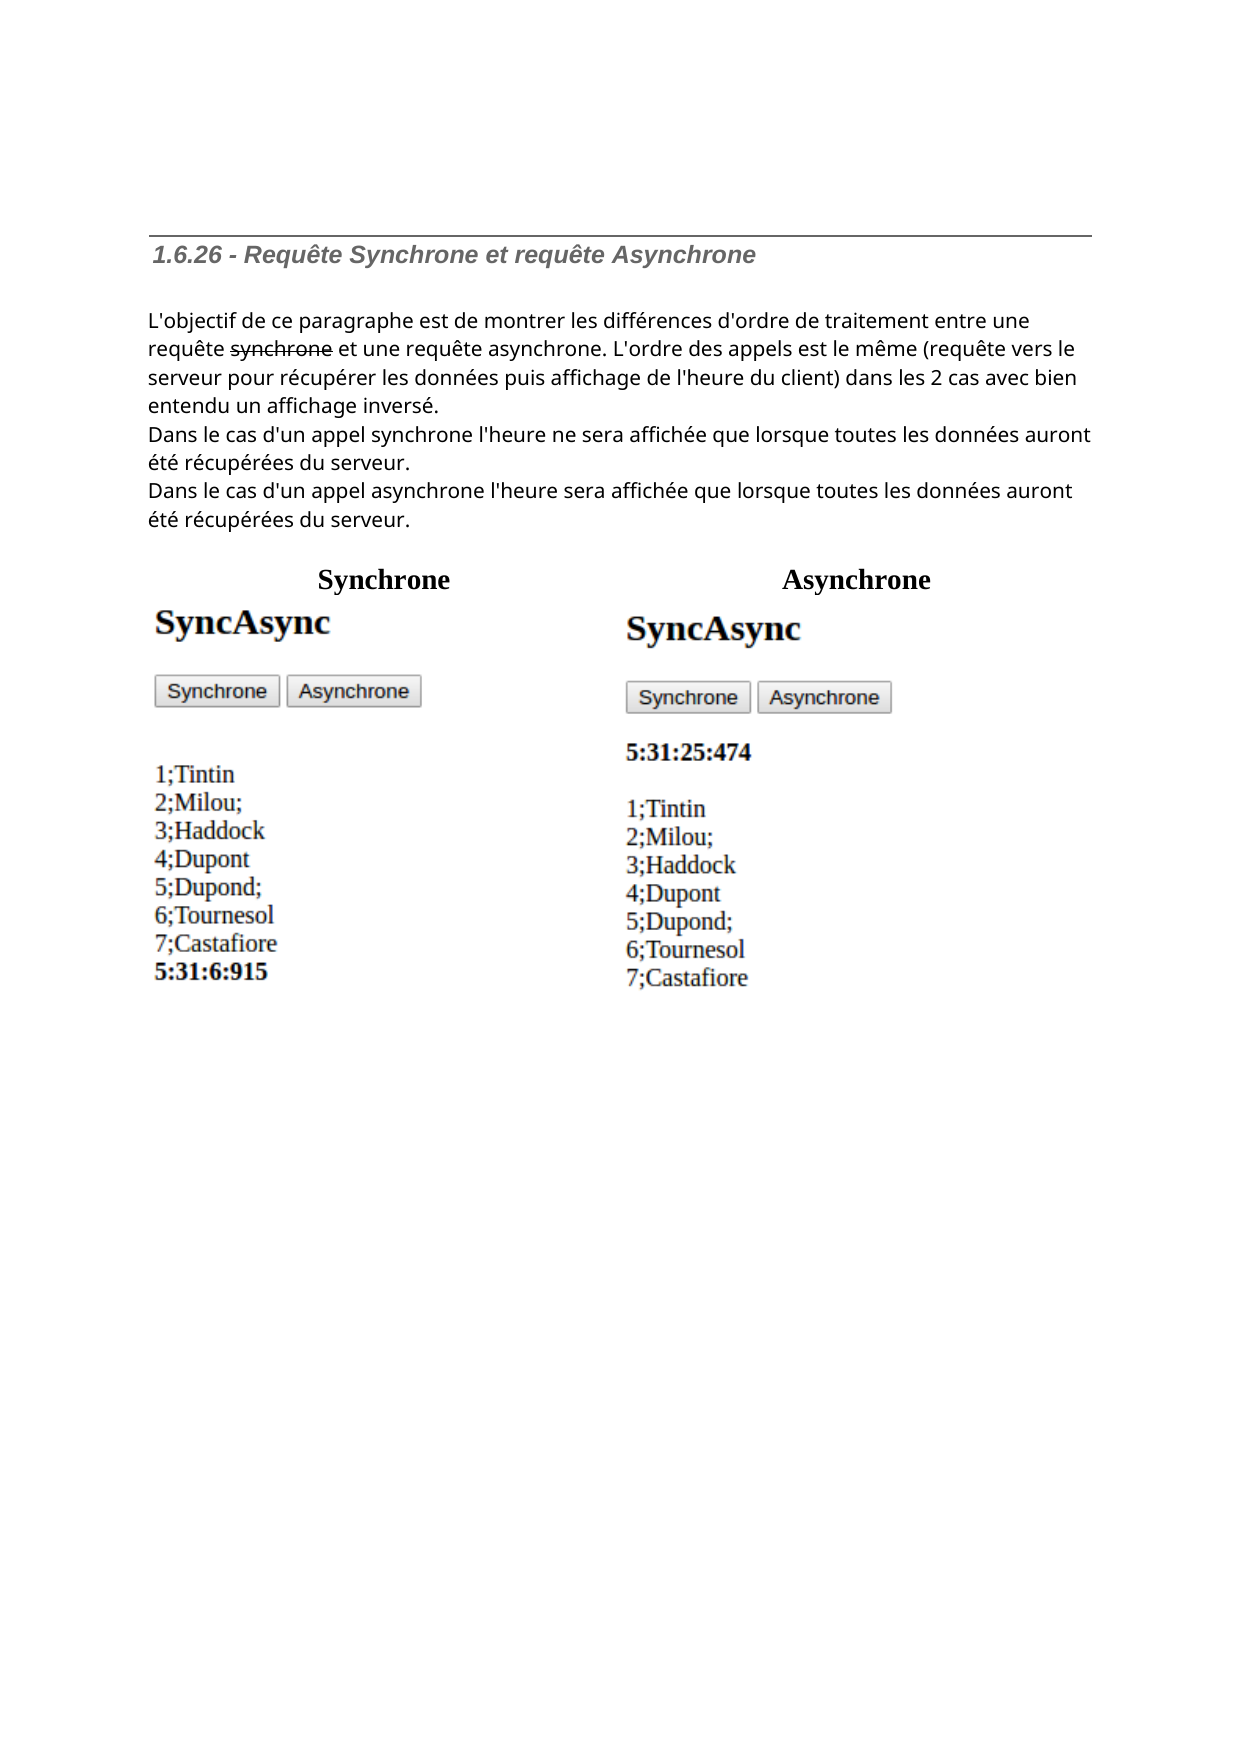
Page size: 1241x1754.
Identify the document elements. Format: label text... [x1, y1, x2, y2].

table_cell [900, 596, 1092, 1002]
text Dans le cas d'un appel asynchrone l'heure sera affichée que lorsque toutes les données auront été récupérées du serveur. [148, 477, 1092, 533]
table_header Synchrone [148, 562, 620, 596]
table_header Asynchrone [620, 562, 1092, 596]
text Dans le cas d'un appel synchrone l'heure ne sera affichée que lorsque toutes les données auront été récupérées du serveur. [148, 420, 1092, 477]
table_cell [148, 596, 620, 1002]
picture [147, 595, 433, 988]
text L'objectif de ce paragraphe est de montrer les différences d'ordre de traitement entre une requête synchrone et une requête asynchrone. L'ordre des appels est le même (requête vers le serveur pour récupérer les données puis affichage de l'heure du client) dans les 2 cas avec bien entendu un affichage inversé. [148, 306, 1092, 420]
subtitle - Requête Synchrone et requête Asynchrone [149, 237, 1092, 271]
picture [620, 595, 900, 1002]
